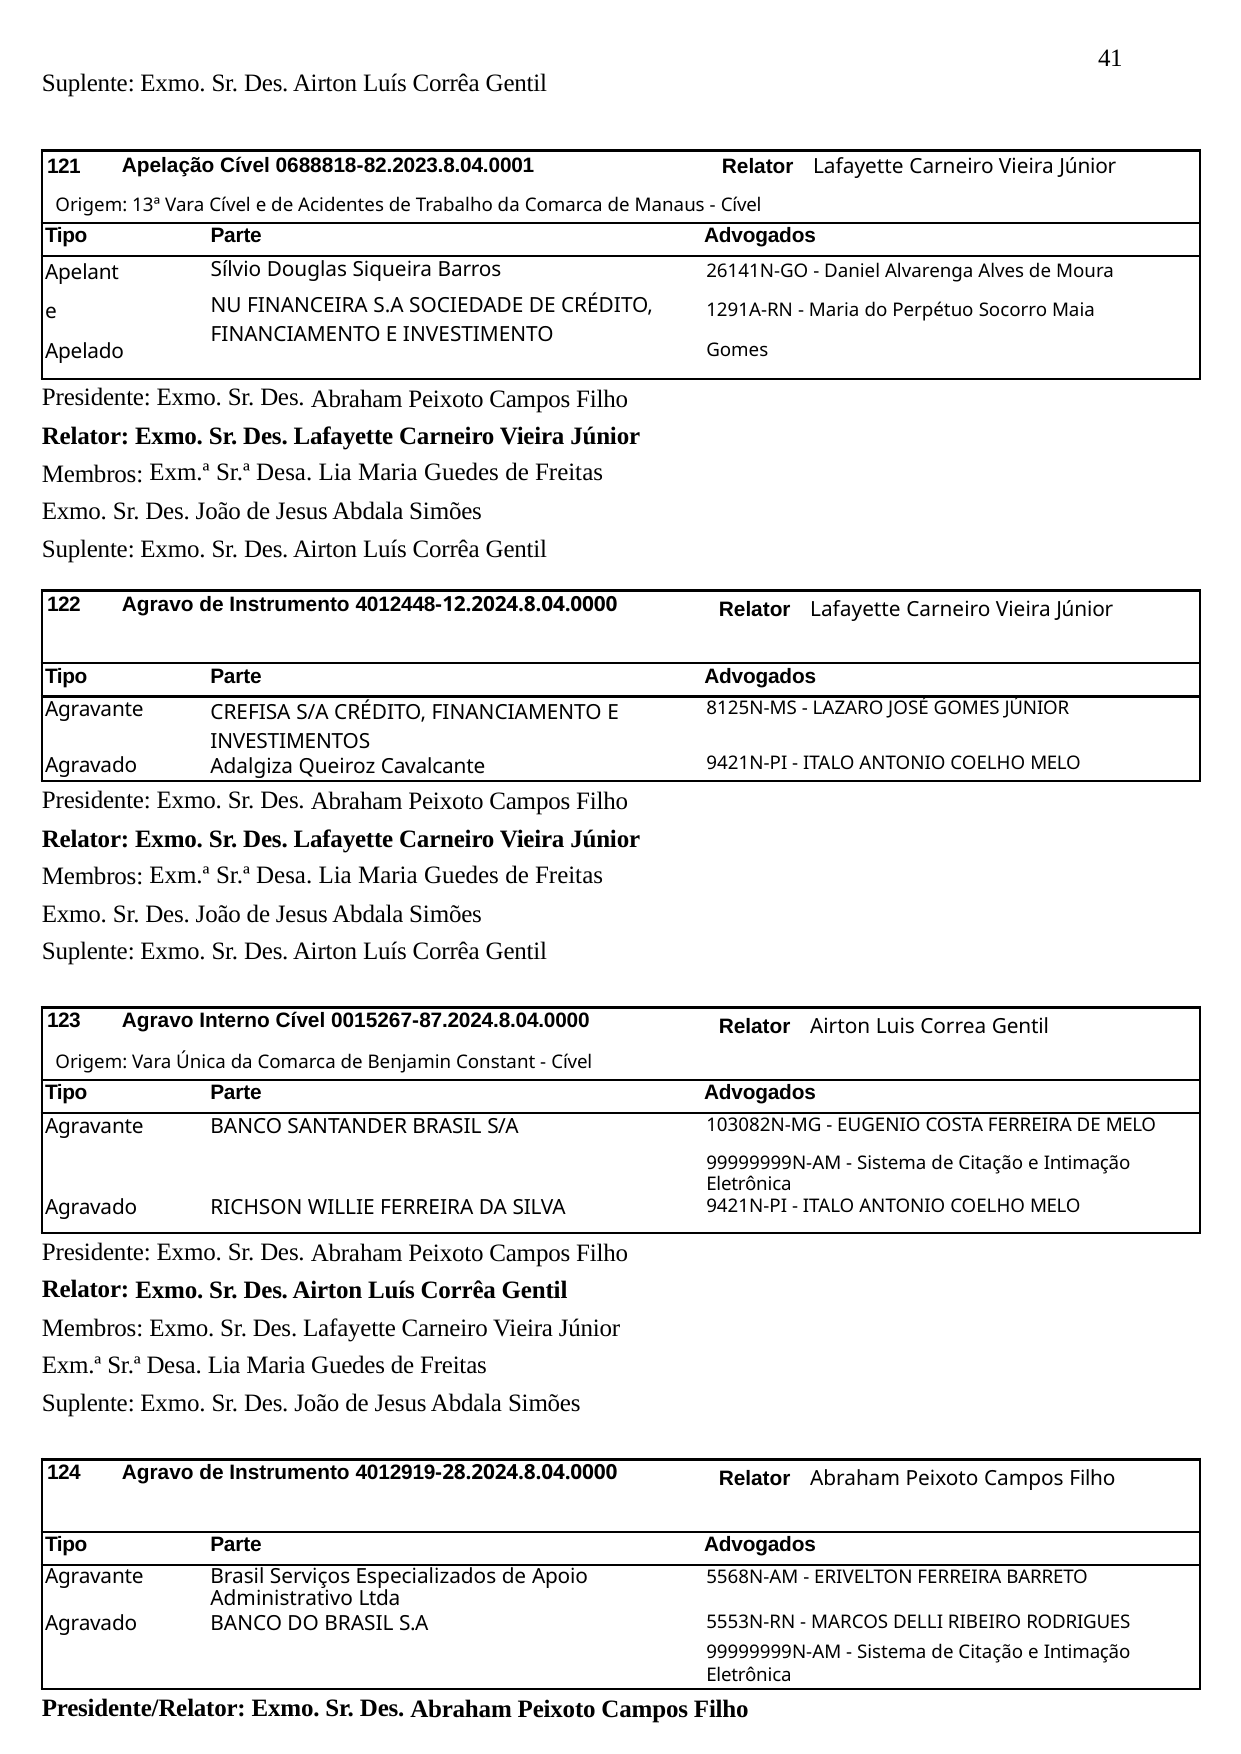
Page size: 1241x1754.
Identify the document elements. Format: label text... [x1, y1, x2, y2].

text Presidente: Exmo. Sr. Des. Abraham Peixoto Campos Filho [42, 1237, 1211, 1267]
table_cell Sílvio Douglas Siqueira Barros NU FINANCEIRA S.A SOCIEDADE DE CRÉDITO, FINANCIAMENTO E INVESTIMENTO [167, 257, 690, 377]
text Membros: Exmo. Sr. Des. Lafayette Carneiro Vieira Júnior [42, 1312, 1211, 1342]
table_cell Advogados [640, 1533, 1199, 1564]
table_cell 5553N-RN - MARCOS DELLI RIBEIRO RODRIGUES [640, 1612, 1199, 1639]
table_cell Brasil Serviços Especializados de Apoio [173, 1566, 640, 1588]
table_cell [43, 1175, 173, 1196]
table_cell Agravado [43, 1196, 173, 1232]
table_cell Agravante [43, 1114, 173, 1145]
table_cell Parte [173, 1081, 645, 1112]
table_cell [640, 1588, 1199, 1612]
table_cell Eletrônica [640, 1665, 1199, 1688]
table_cell 26141N-GO - Daniel Alvarenga Alves de Moura 1291A-RN - Maria do Perpétuo Socorro Maia Gomes [690, 257, 1199, 377]
text Exmo. Sr. Des. João de Jesus Abdala Simões [42, 495, 1211, 525]
text Relator: Exmo. Sr. Des. Lafayette Carneiro Vieira Júnior [42, 822, 1211, 852]
text Presidente/Relator: Exmo. Sr. Des. Abraham Peixoto Campos Filho [42, 1693, 1211, 1723]
table_cell [173, 1145, 645, 1175]
text Suplente: Exmo. Sr. Des. Airton Luís Corrêa Gentil [42, 935, 1211, 965]
table_cell Eletrônica [645, 1175, 1199, 1196]
table_header 121 Apelação Cível 0688818-82.2023.8.04.0001 Relator Lafayette Carneiro Vieira Júnior Origem: 13ª Vara Cível e de Acidentes de Trabalho da Comarca de Manaus - Cível [43, 152, 1199, 222]
table_cell Agravante Agravado [43, 698, 173, 780]
table_cell [173, 1665, 640, 1688]
table_cell 103082N-MG - EUGENIO COSTA FERREIRA DE MELO [645, 1114, 1199, 1145]
table_header Relator Lafayette Carneiro Vieira Júnior [672, 592, 1199, 662]
text Exm.ª Sr.ª Desa. Lia Maria Guedes de Freitas [42, 1349, 1211, 1379]
table_header 122 Agravo de Instrumento 4012448-12.2024.8.04.0000 [43, 592, 672, 662]
table_cell Parte [173, 1533, 640, 1564]
table_cell Agravado [43, 1612, 173, 1639]
table_cell CREFISA S/A CRÉDITO, FINANCIAMENTO E INVESTIMENTOS Adalgiza Queiroz Cavalcante [173, 698, 672, 780]
table_cell Advogados [645, 1081, 1199, 1112]
table_cell RICHSON WILLIE FERREIRA DA SILVA [173, 1196, 645, 1232]
table_cell [173, 1639, 640, 1665]
table_cell BANCO SANTANDER BRASIL S/A [173, 1114, 645, 1145]
table_cell Advogados [690, 224, 1199, 255]
text Membros: Exm.ª Sr.ª Desa. Lia Maria Guedes de Freitas [42, 457, 1211, 487]
table_cell Advogados [672, 664, 1199, 695]
table_cell 99999999N-AM - Sistema de Citação e Intimação [645, 1145, 1199, 1175]
text Presidente: Exmo. Sr. Des. Abraham Peixoto Campos Filho [42, 382, 1211, 412]
text Suplente: Exmo. Sr. Des. Airton Luís Corrêa Gentil [42, 532, 1211, 562]
text Suplente: Exmo. Sr. Des. Airton Luís Corrêa Gentil [42, 67, 1211, 97]
table_cell [173, 1175, 645, 1196]
table_cell [43, 1665, 173, 1688]
table_cell [43, 1588, 173, 1612]
table_cell Administrativo Ltda [173, 1588, 640, 1612]
table_cell Parte [173, 664, 672, 695]
table_cell BANCO DO BRASIL S.A [173, 1612, 640, 1639]
table_cell 9421N-PI - ITALO ANTONIO COELHO MELO [645, 1196, 1199, 1232]
text Membros: Exm.ª Sr.ª Desa. Lia Maria Guedes de Freitas [42, 860, 1211, 890]
table_header Relator Abraham Peixoto Campos Filho [640, 1461, 1199, 1531]
table_header Relator Airton Luis Correa Gentil [645, 1009, 1199, 1079]
table_cell Parte [167, 224, 690, 255]
table_cell [43, 1145, 173, 1175]
text Presidente: Exmo. Sr. Des. Abraham Peixoto Campos Filho [42, 785, 1211, 815]
table_header 123 Agravo Interno Cível 0015267-87.2024.8.04.0000 Origem: Vara Única da Comarca de Benjamin Constant - Cível [43, 1009, 645, 1079]
table_cell Tipo [43, 1533, 173, 1564]
table_cell Tipo [43, 224, 167, 255]
table_cell Tipo [43, 664, 173, 695]
text Relator: Exmo. Sr. Des. Lafayette Carneiro Vieira Júnior [42, 420, 1211, 450]
table_header 124 Agravo de Instrumento 4012919-28.2024.8.04.0000 [43, 1461, 640, 1531]
table_cell Tipo [43, 1081, 173, 1112]
table_cell 8125N-MS - LAZARO JOSÉ GOMES JÚNIOR 9421N-PI - ITALO ANTONIO COELHO MELO [672, 698, 1199, 780]
table_cell Agravante [43, 1566, 173, 1588]
text Exmo. Sr. Des. João de Jesus Abdala Simões [42, 897, 1211, 927]
table_cell 5568N-AM - ERIVELTON FERREIRA BARRETO [640, 1566, 1199, 1588]
table_cell 99999999N-AM - Sistema de Citação e Intimação [640, 1639, 1199, 1665]
text Suplente: Exmo. Sr. Des. João de Jesus Abdala Simões [42, 1387, 1211, 1417]
table_cell [43, 1639, 173, 1665]
table_cell Apelante Apelado [43, 257, 167, 377]
text Relator: Exmo. Sr. Des. Airton Luís Corrêa Gentil [42, 1274, 1211, 1304]
